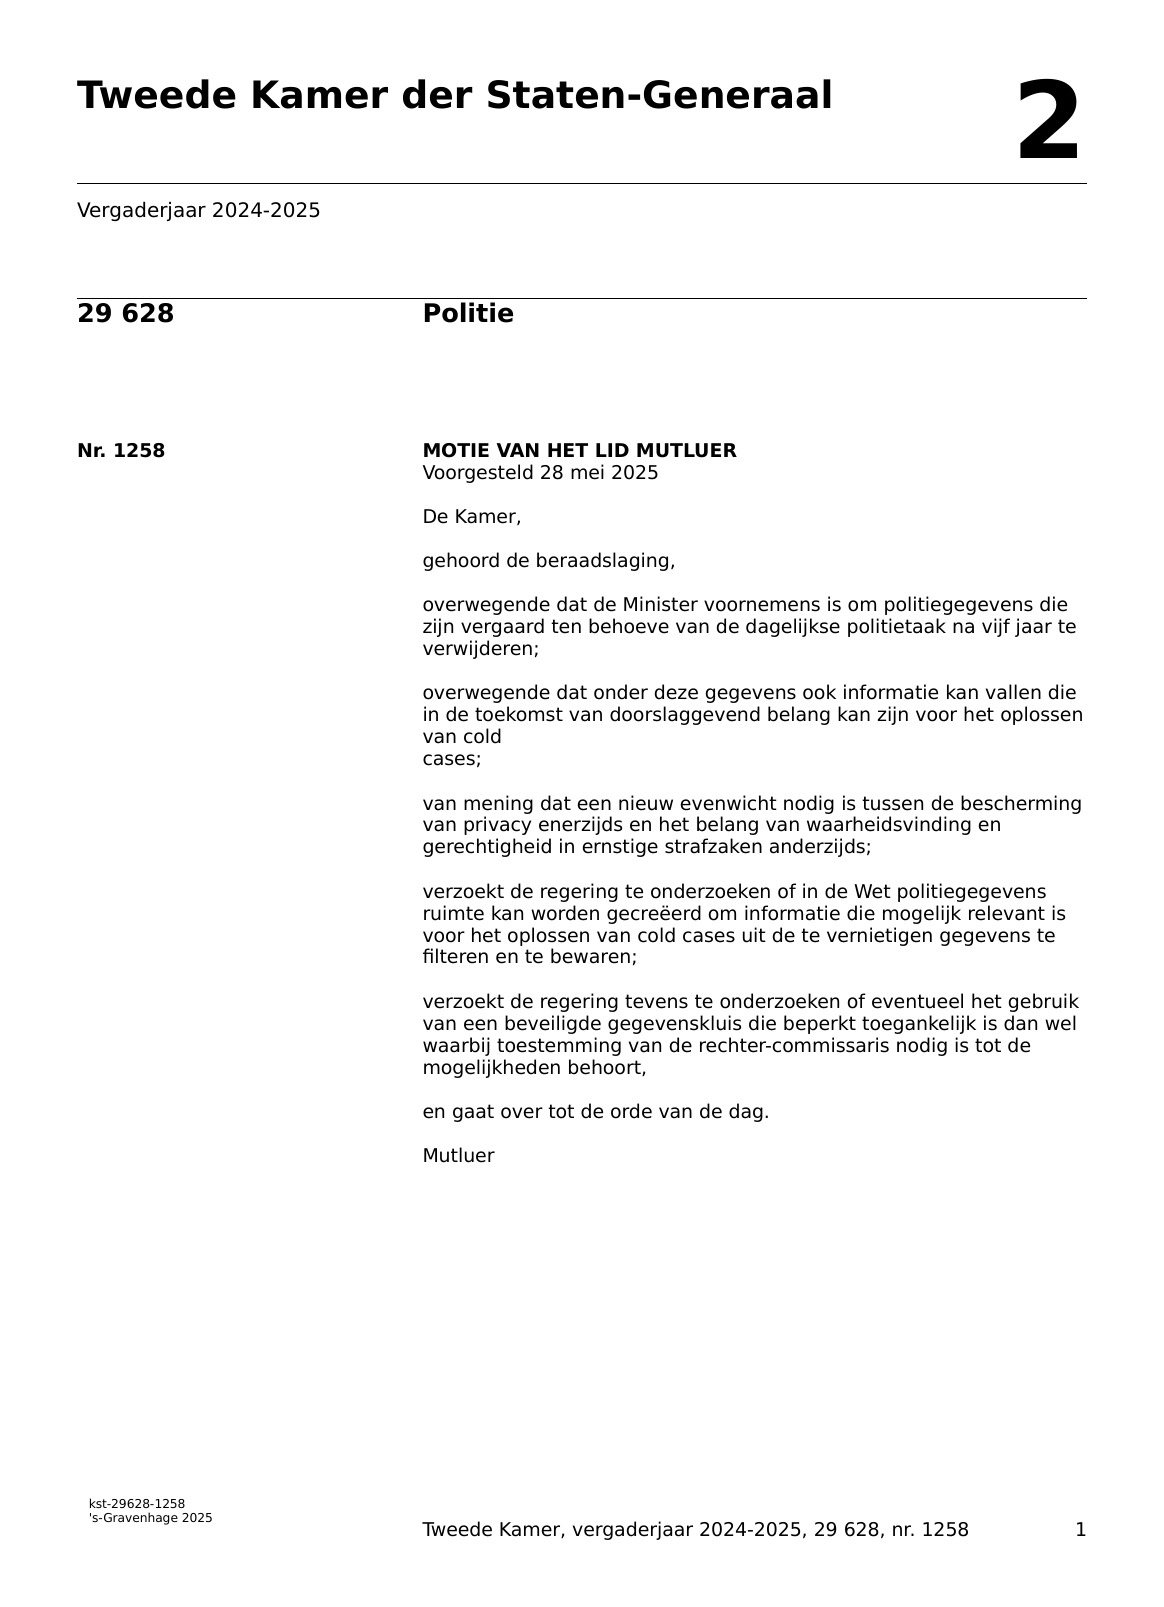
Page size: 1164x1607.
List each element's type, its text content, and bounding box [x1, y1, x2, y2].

text kst-29628-1258 [88, 1497, 323, 1511]
table_header Tweede Kamer der Staten-Generaal [77, 59, 886, 183]
text en gaat over tot de orde van de dag. [422, 1101, 1087, 1123]
subtitle Nr. 1258 MOTIE VAN HET LID MUTLUER [77, 440, 1087, 462]
subtitle 29 628 Politie [77, 299, 1087, 329]
text verzoekt de regering tevens te onderzoeken of eventueel het gebruik van een beveiligde gegevenskluis die beperkt toegankelijk is dan wel waarbij toestemming van de rechter-commissaris nodig is tot de mogelijkheden behoort, [422, 991, 1087, 1078]
text verzoekt de regering te onderzoeken of in de Wet politiegegevens ruimte kan worden gecreëerd om informatie die mogelijk relevant is voor het oplossen van cold cases uit de te vernietigen gegevens te filteren en te bewaren; [422, 881, 1087, 968]
text overwegende dat onder deze gegevens ook informatie kan vallen die in de toekomst van doorslaggevend belang kan zijn voor het oplossen van cold [422, 682, 1087, 748]
table_header 2 [886, 59, 1087, 183]
text overwegende dat de Minister voornemens is om politiegegevens die zijn vergaard ten behoeve van de dagelijkse politietaak na vijf jaar te verwijderen; [422, 594, 1087, 660]
text De Kamer, [422, 506, 1087, 528]
text gehoord de beraadslaging, [422, 550, 1087, 572]
text Voorgesteld 28 mei 2025 [422, 462, 1087, 484]
text van mening dat een nieuw evenwicht nodig is tussen de bescherming van privacy enerzijds en het belang van waarheidsvinding en gerechtigheid in ernstige strafzaken anderzijds; [422, 792, 1087, 858]
table_cell Vergaderjaar 2024-2025 [77, 184, 1087, 298]
text Mutluer [422, 1145, 1087, 1167]
text 's-Gravenhage 2025 [88, 1511, 323, 1525]
text cases; [422, 748, 1087, 770]
